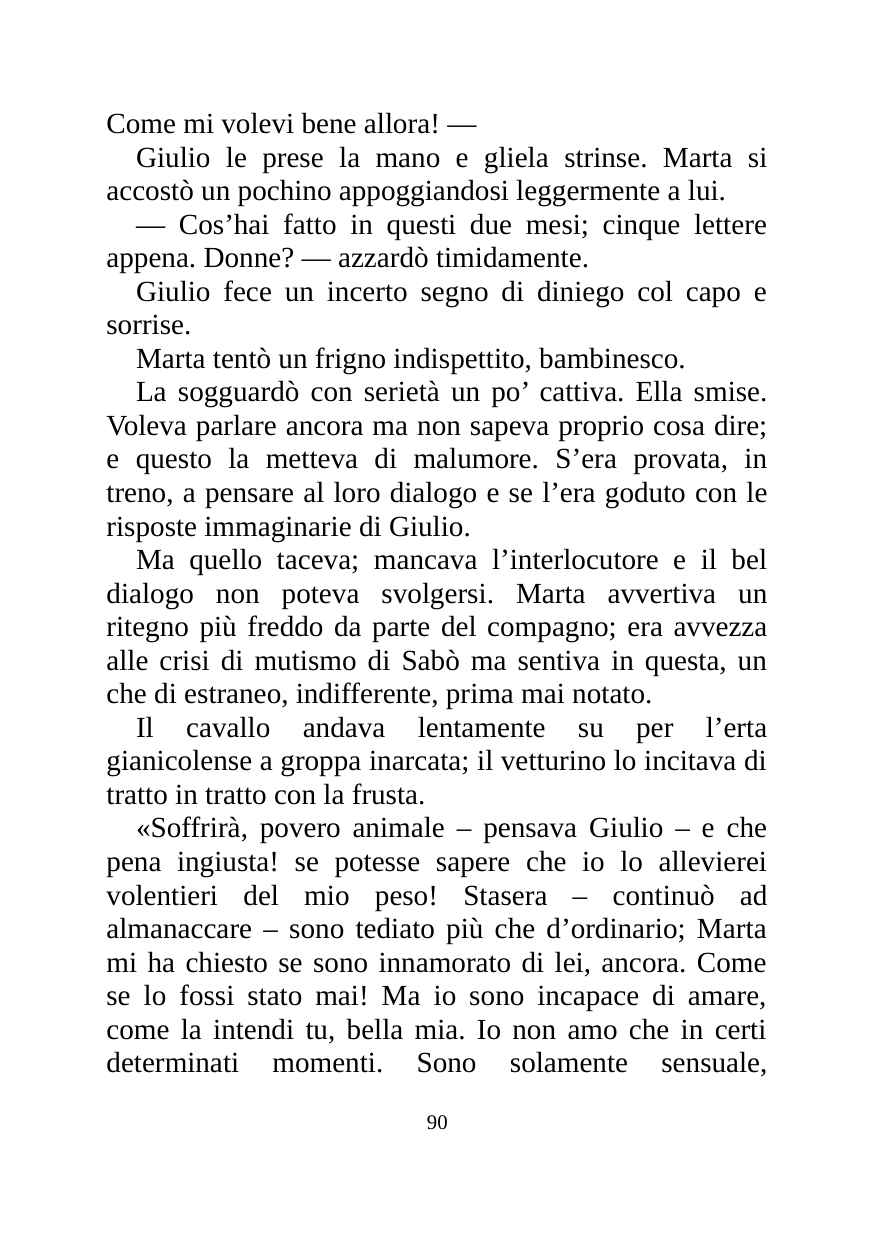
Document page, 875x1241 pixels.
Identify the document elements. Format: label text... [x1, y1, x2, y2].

text Giulio le prese la mano e gliela strinse. Marta si accostò un pochino appoggiandosi leggermente a lui. [106, 140, 768, 207]
text Come mi volevi bene allora! — [106, 106, 768, 140]
text — Cos’hai fatto in questi due mesi; cinque lettere appena. Donne? — azzardò timidamente. [106, 207, 768, 274]
text Marta tentò un frigno indispettito, bambinesco. [106, 341, 768, 374]
text Ma quello taceva; mancava l’interlocutore e il bel dialogo non poteva svolgersi. Marta avvertiva un ritegno più freddo da parte del compagno; era avvezza alle crisi di mutismo di Sabò ma sentiva in questa, un che di estraneo, indifferente, prima mai notato. [106, 542, 768, 710]
text «Soffrirà, povero animale – pensava Giulio – e che pena ingiusta! se potesse sapere che io lo allevierei volentieri del mio peso! Stasera – continuò ad almanaccare – sono tediato più che d’ordinario; Marta mi ha chiesto se sono innamorato di lei, ancora. Come se lo fossi stato mai! Ma io sono incapace di amare, come la intendi tu, bella mia. Io non amo che in certi determinati momenti. Sono solamente sensuale, [106, 811, 768, 1079]
text Giulio fece un incerto segno di diniego col capo e sorrise. [106, 274, 768, 341]
text Il cavallo andava lentamente su per l’erta gianicolense a groppa inarcata; il vetturino lo incitava di tratto in tratto con la frusta. [106, 710, 768, 811]
text La sogguardò con serietà un po’ cattiva. Ella smise. Voleva parlare ancora ma non sapeva proprio cosa dire; e questo la metteva di malumore. S’era provata, in treno, a pensare al loro dialogo e se l’era goduto con le risposte immaginarie di Giulio. [106, 374, 768, 542]
